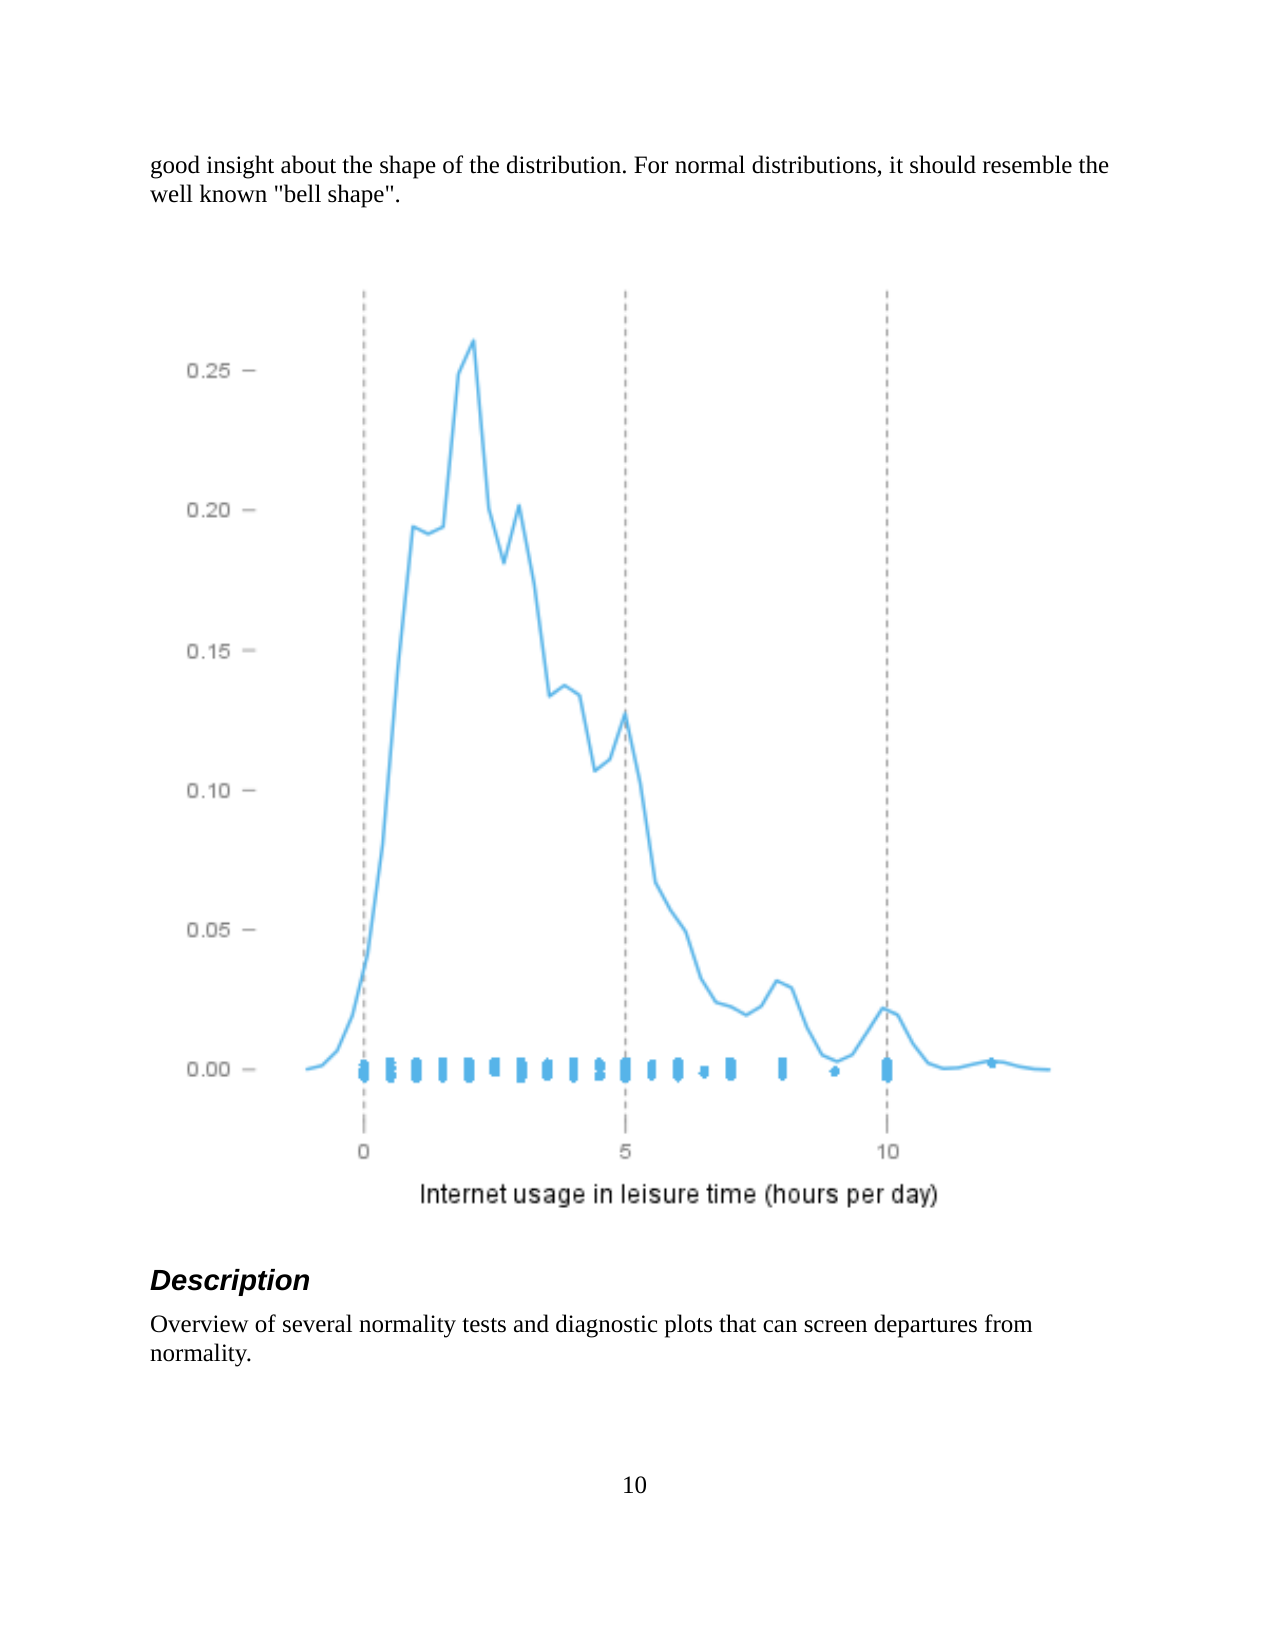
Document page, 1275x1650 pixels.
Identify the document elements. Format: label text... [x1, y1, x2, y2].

text good insight about the shape of the distribution. For normal distributions, it should resemble the well known "bell shape". [150, 150, 1125, 207]
text Overview of several normality tests and diagnostic plots that can screen departures from normality. [150, 1309, 1125, 1366]
picture [150, 216, 1163, 1229]
subtitle Description [150, 1263, 1125, 1296]
